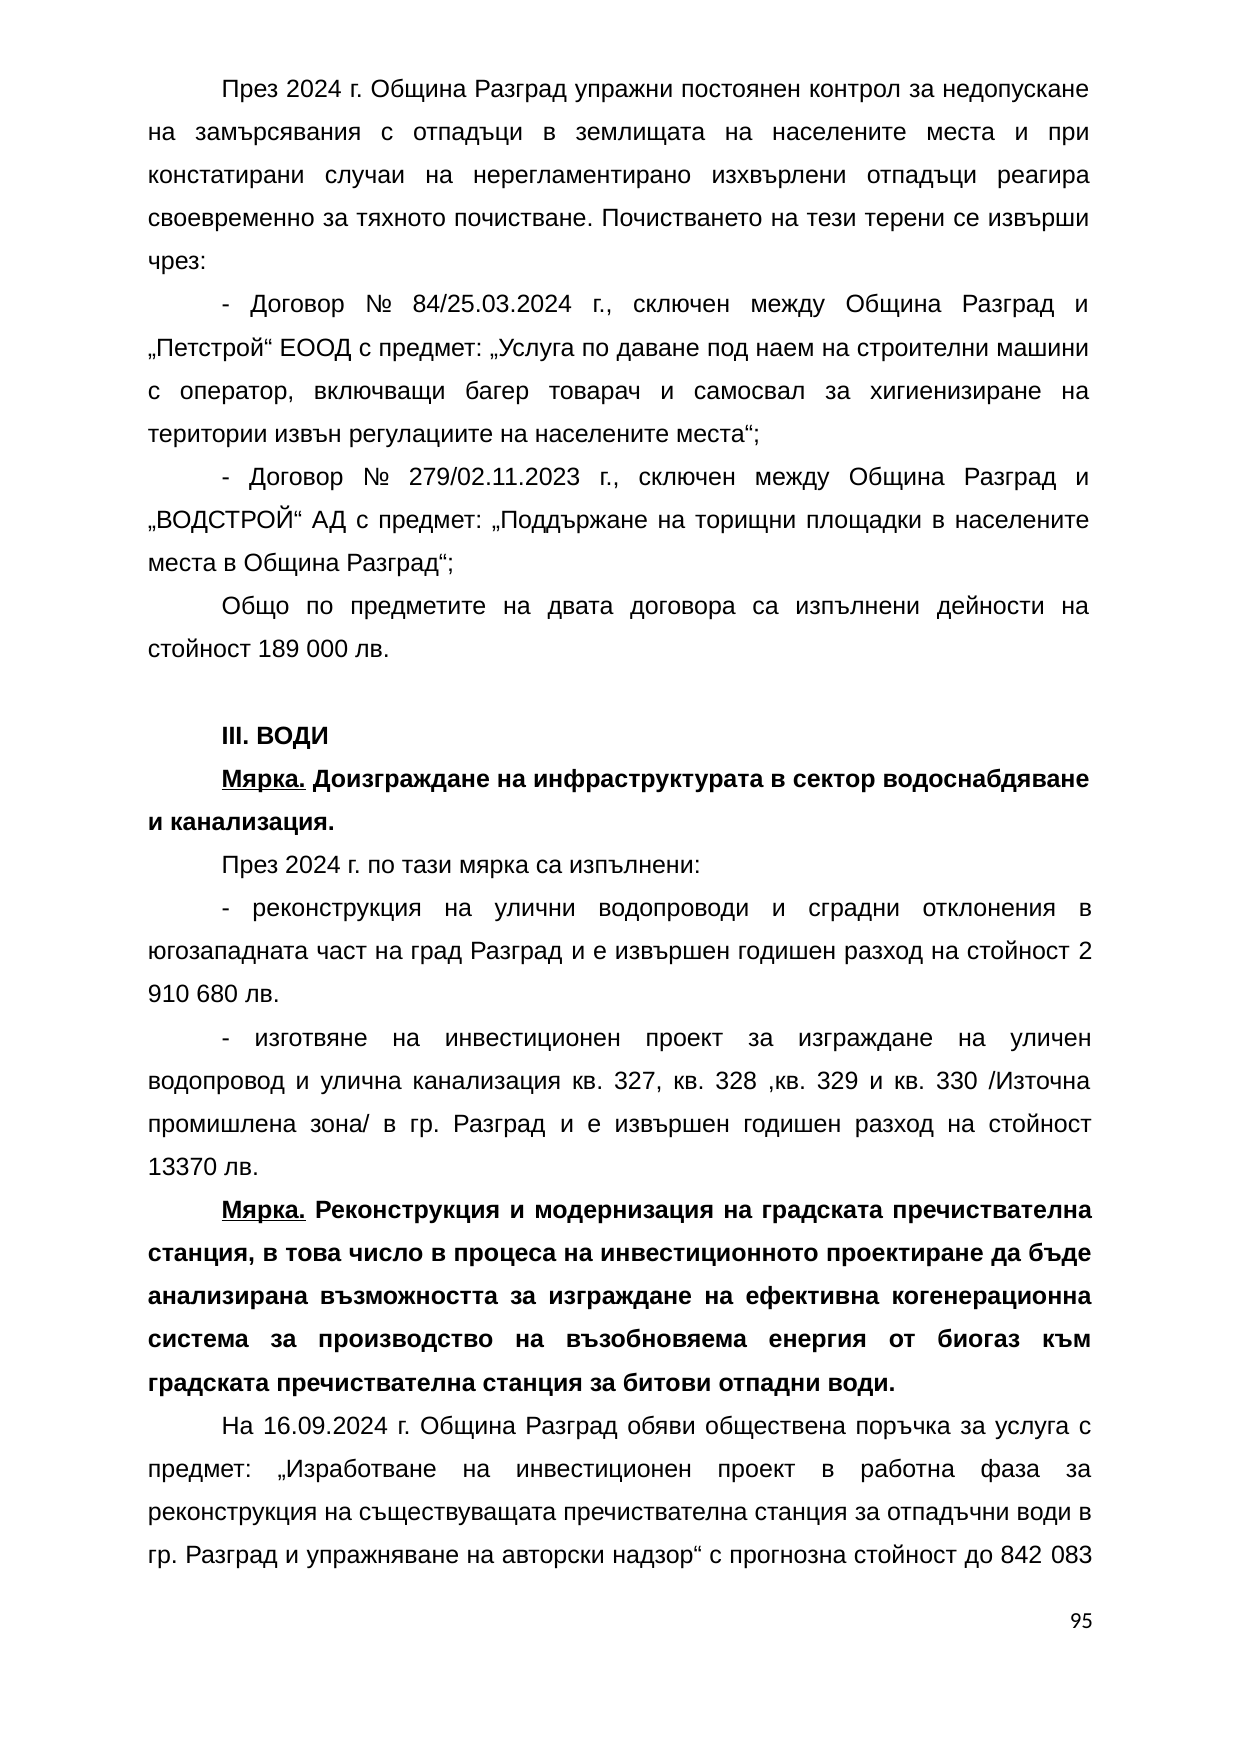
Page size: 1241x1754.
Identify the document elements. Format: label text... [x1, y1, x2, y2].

text - изготвяне на инвестиционен проект за изграждане на уличен водопровод и улична канализация кв. 327, кв. 328 ,кв. 329 и кв. 330 /Източна промишлена зона/ в гр. Разград и е извършен годишен разход на стойност 13370 лв. [148, 1022, 1093, 1181]
text - Договор № 279/02.11.2023 г., сключен между Община Разград и „ВОДСТРОЙ“ АД с предмет: „Поддържане на торищни площадки в населените места в Община Разград“; [148, 462, 1090, 577]
text - реконструкция на улични водопроводи и сградни отклонения в югозападната част на град Разград и е извършен годишен разход на стойност 2 910 680 лв. [148, 893, 1093, 1008]
text През 2024 г. Община Разград упражни постоянен контрол за недопускане на замърсявания с отпадъци в землищата на населените места и при констатирани случаи на нерегламентирано изхвърлени отпадъци реагира своевременно за тяхното почистване. Почистването на тези терени се извърши чрез: [148, 74, 1090, 275]
text III. ВОДИ [148, 721, 1093, 749]
text Мярка. Реконструкция и модернизация на градската пречиствателна станция, в това число в процеса на инвестиционното проектиране да бъде анализирана възможността за изграждане на ефективна когенерационна система за производство на възобновяема енергия от биогаз към градската пречиствателна станция за битови отпадни води. [148, 1195, 1093, 1396]
text - Договор № 84/25.03.2024 г., сключен между Община Разград и „Петстрой“ ЕООД с предмет: „Услуга по даване под наем на строителни машини с оператор, включващи багер товарач и самосвал за хигиенизиране на територии извън регулациите на населените места“; [148, 289, 1090, 447]
text Мярка. Доизграждане на инфраструктурата в сектор водоснабдяване и канализация. [148, 764, 1090, 836]
text През 2024 г. по тази мярка са изпълнени: [148, 850, 1093, 879]
text На 16.09.2024 г. Община Разград обяви обществена поръчка за услуга с предмет: „Изработване на инвестиционен проект в работна фаза за реконструкция на съществуващата пречиствателна станция за отпадъчни води в гр. Разград и упражняване на авторски надзор“ с прогнозна стойност до 842 083 [148, 1411, 1093, 1569]
text Общо по предметите на двата договора са изпълнени дейности на стойност 189 000 лв. [148, 591, 1090, 663]
